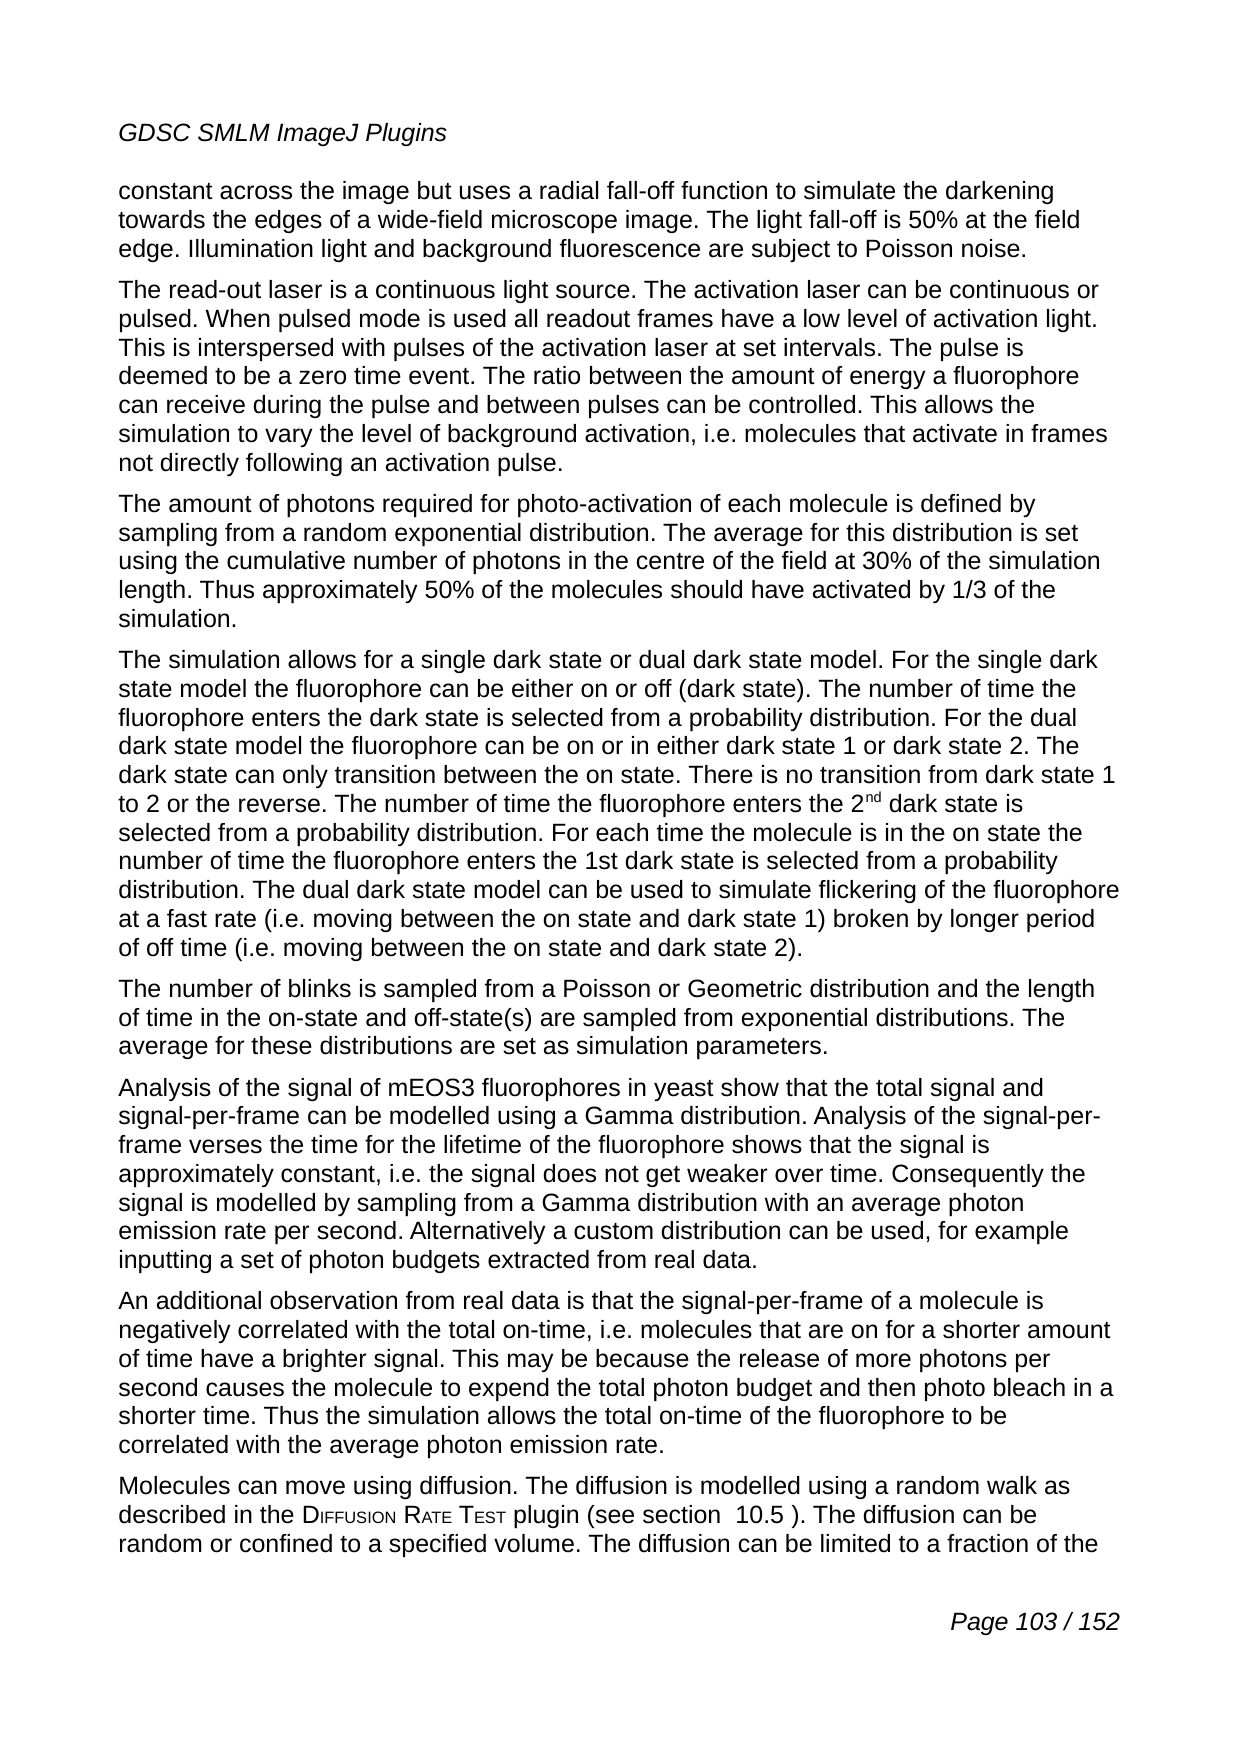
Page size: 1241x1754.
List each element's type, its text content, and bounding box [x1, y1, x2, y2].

text The amount of photons required for photo-activation of each molecule is defined by sampling from a random exponential distribution. The average for this distribution is set using the cumulative number of photons in the centre of the field at 30% of the simulation length. Thus approximately 50% of the molecules should have activated by 1/3 of the simulation. [118, 489, 1122, 633]
text constant across the image but uses a radial fall-off function to simulate the darkening towards the edges of a wide-field microscope image. The light fall-off is 50% at the field edge. Illumination light and background fluorescence are subject to Poisson noise. [118, 176, 1122, 263]
text An additional observation from real data is that the signal-per-frame of a molecule is negatively correlated with the total on-time, i.e. molecules that are on for a shorter amount of time have a brighter signal. This may be because the release of more photons per second causes the molecule to expend the total photon budget and then photo bleach in a shorter time. Thus the simulation allows the total on-time of the fluorophore to be correlated with the average photon emission rate. [118, 1286, 1122, 1459]
text The number of blinks is sampled from a Poisson or Geometric distribution and the length of time in the on-state and off-state(s) are sampled from exponential distributions. The average for these distributions are set as simulation parameters. [118, 974, 1122, 1060]
text The read-out laser is a continuous light source. The activation laser can be continuous or pulsed. When pulsed mode is used all readout frames have a low level of activation light. This is interspersed with pulses of the activation laser at set intervals. The pulse is deemed to be a zero time event. The ratio between the amount of energy a fluorophore can receive during the pulse and between pulses can be controlled. This allows the simulation to vary the level of background activation, i.e. molecules that activate in frames not directly following an activation pulse. [118, 275, 1122, 476]
text Molecules can move using diffusion. The diffusion is modelled using a random walk as described in the Diffusion Rate Test plugin (see section 10.5). The diffusion can be random or confined to a specified volume. The diffusion can be limited to a fraction of the [118, 1471, 1122, 1558]
text The simulation allows for a single dark state or dual dark state model. For the single dark state model the fluorophore can be either on or off (dark state). The number of time the fluorophore enters the dark state is selected from a probability distribution. For the dual dark state model the fluorophore can be on or in either dark state 1 or dark state 2. The dark state can only transition between the on state. There is no transition from dark state 1 to 2 or the reverse. The number of time the fluorophore enters the 2nd dark state is selected from a probability distribution. For each time the molecule is in the on state the number of time the fluorophore enters the 1st dark state is selected from a probability distribution. The dual dark state model can be used to simulate flickering of the fluorophore at a fast rate (i.e. moving between the on state and dark state 1) broken by longer period of off time (i.e. moving between the on state and dark state 2). [118, 645, 1122, 961]
text Analysis of the signal of mEOS3 fluorophores in yeast show that the total signal and signal-per-frame can be modelled using a Gamma distribution. Analysis of the signal-per-frame verses the time for the lifetime of the fluorophore shows that the signal is approximately constant, i.e. the signal does not get weaker over time. Consequently the signal is modelled by sampling from a Gamma distribution with an average photon emission rate per second. Alternatively a custom distribution can be used, for example inputting a set of photon budgets extracted from real data. [118, 1073, 1122, 1274]
